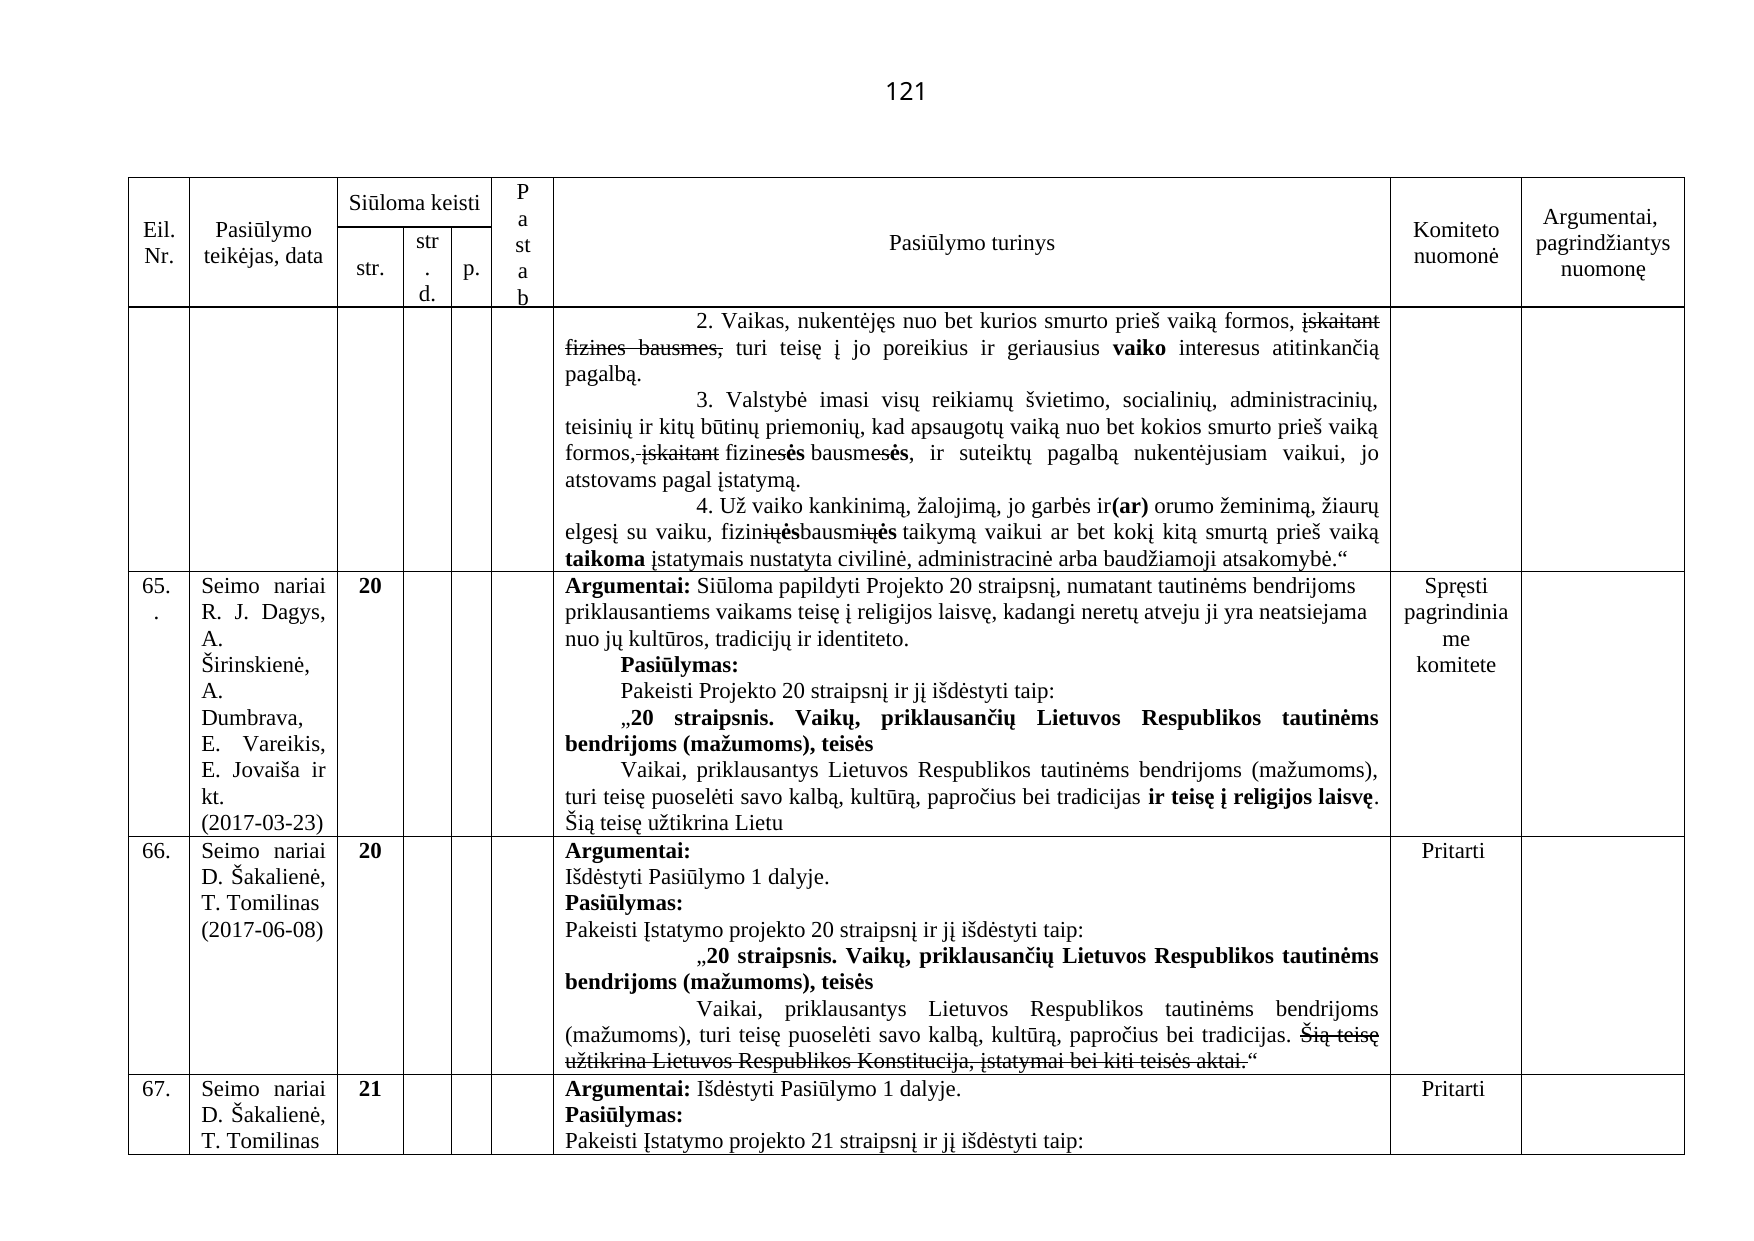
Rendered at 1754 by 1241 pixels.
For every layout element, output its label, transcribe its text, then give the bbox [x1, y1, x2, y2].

table_cell 65. . [129, 572, 189, 836]
table_cell Pritarti [1391, 837, 1521, 1074]
table_cell 21 [338, 1075, 403, 1154]
table_header Eil. Nr. [129, 178, 189, 306]
table_header Pastabos [492, 178, 553, 306]
table_cell 20 [338, 572, 403, 836]
table_cell Pritarti [1391, 1075, 1521, 1154]
table_cell 20 [338, 837, 403, 1074]
table_cell Seimo nariai R. J. Dagys, A. Širinskienė, A. Dumbrava, E. Vareikis, E. Jovaiša ir kt. (2017-03-23) [190, 572, 337, 836]
table_header Pasiūlymo teikėjas, data [190, 178, 337, 306]
table_cell [1391, 308, 1521, 571]
table_cell 67. [129, 1075, 189, 1154]
table_header Siūloma keisti [338, 178, 491, 226]
table_cell [404, 308, 451, 571]
table_cell str. d. [404, 228, 451, 306]
table_cell [338, 308, 403, 571]
table_cell [1522, 308, 1684, 571]
table_header Pasiūlymo turinys [554, 178, 1390, 306]
table_cell [129, 308, 189, 571]
table_cell [404, 837, 451, 1074]
table_cell p. [452, 228, 491, 306]
table_cell [1522, 837, 1684, 1074]
table_cell [1522, 572, 1684, 836]
table_cell [452, 837, 491, 1074]
table_cell [492, 572, 553, 836]
table_cell [404, 572, 451, 836]
table_cell Spręsti pagrindiniame komitete [1391, 572, 1521, 836]
table_cell [492, 837, 553, 1074]
table_cell 66. [129, 837, 189, 1074]
table_cell [404, 1075, 451, 1154]
table_cell [492, 1075, 553, 1154]
table_cell str. [338, 228, 403, 306]
table_cell 2. Vaikas, nukentėjęs nuo bet kurios smurto prieš vaiką formos, įskaitant fizines bausmes, turi teisę į jo poreikius ir geriausius vaiko interesus atitinkančią pagalbą. 3. Valstybė imasi visų reikiamų švietimo, socialinių, administracinių, teisinių ir kitų būtinų priemonių, kad apsaugotų vaiką nuo bet kokios smurto prieš vaiką formos, įskaitant fizinesės bausmesės, ir suteiktų pagalbą nukentėjusiam vaikui, jo atstovams pagal įstatymą. 4. Už vaiko kankinimą, žalojimą, jo garbės ir(ar) orumo žeminimą, žiaurų elgesį su vaiku, fiziniųėsbausmiųės taikymą vaikui ar bet kokį kitą smurtą prieš vaiką taikoma įstatymais nustatyta civilinė, administracinė arba baudžiamoji atsakomybė.“ [554, 308, 1390, 571]
table_cell Seimo nariai D. Šakalienė, T. Tomilinas [190, 1075, 337, 1154]
table_cell [452, 1075, 491, 1154]
table_cell [452, 308, 491, 571]
table_cell [1522, 1075, 1684, 1154]
table_header Argumentai, pagrindžiantys nuomonę [1522, 178, 1684, 306]
table_cell Argumentai: Siūloma papildyti Projekto 20 straipsnį, numatant tautinėms bendrijoms priklausantiems vaikams teisę į religijos laisvę, kadangi neretų atveju ji yra neatsiejama nuo jų kultūros, tradicijų ir identiteto. Pasiūlymas: Pakeisti Projekto 20 straipsnį ir jį išdėstyti taip: „20 straipsnis. Vaikų, priklausančių Lietuvos Respublikos tautinėms bendrijoms (mažumoms), teisės Vaikai, priklausantys Lietuvos Respublikos tautinėms bendrijoms (mažumoms), turi teisę puoselėti savo kalbą, kultūrą, papročius bei tradicijas ir teisę į religijos laisvę. Šią teisę užtikrina Lietu [554, 572, 1390, 836]
table_cell [190, 308, 337, 571]
table_cell [492, 308, 553, 571]
table_cell [452, 572, 491, 836]
table_cell Argumentai: Išdėstyti Pasiūlymo 1 dalyje. Pasiūlymas: Pakeisti Įstatymo projekto 21 straipsnį ir jį išdėstyti taip: [554, 1075, 1390, 1154]
table_cell Seimo nariai D. Šakalienė, T. Tomilinas (2017-06-08) [190, 837, 337, 1074]
table_header Komiteto nuomonė [1391, 178, 1521, 306]
table_cell Argumentai: Išdėstyti Pasiūlymo 1 dalyje. Pasiūlymas: Pakeisti Įstatymo projekto 20 straipsnį ir jį išdėstyti taip: „20 straipsnis. Vaikų, priklausančių Lietuvos Respublikos tautinėms bendrijoms (mažumoms), teisės Vaikai, priklausantys Lietuvos Respublikos tautinėms bendrijoms (mažumoms), turi teisę puoselėti savo kalbą, kultūrą, papročius bei tradicijas. Šią teisę užtikrina Lietuvos Respublikos Konstitucija, įstatymai bei kiti teisės aktai.“ [554, 837, 1390, 1074]
